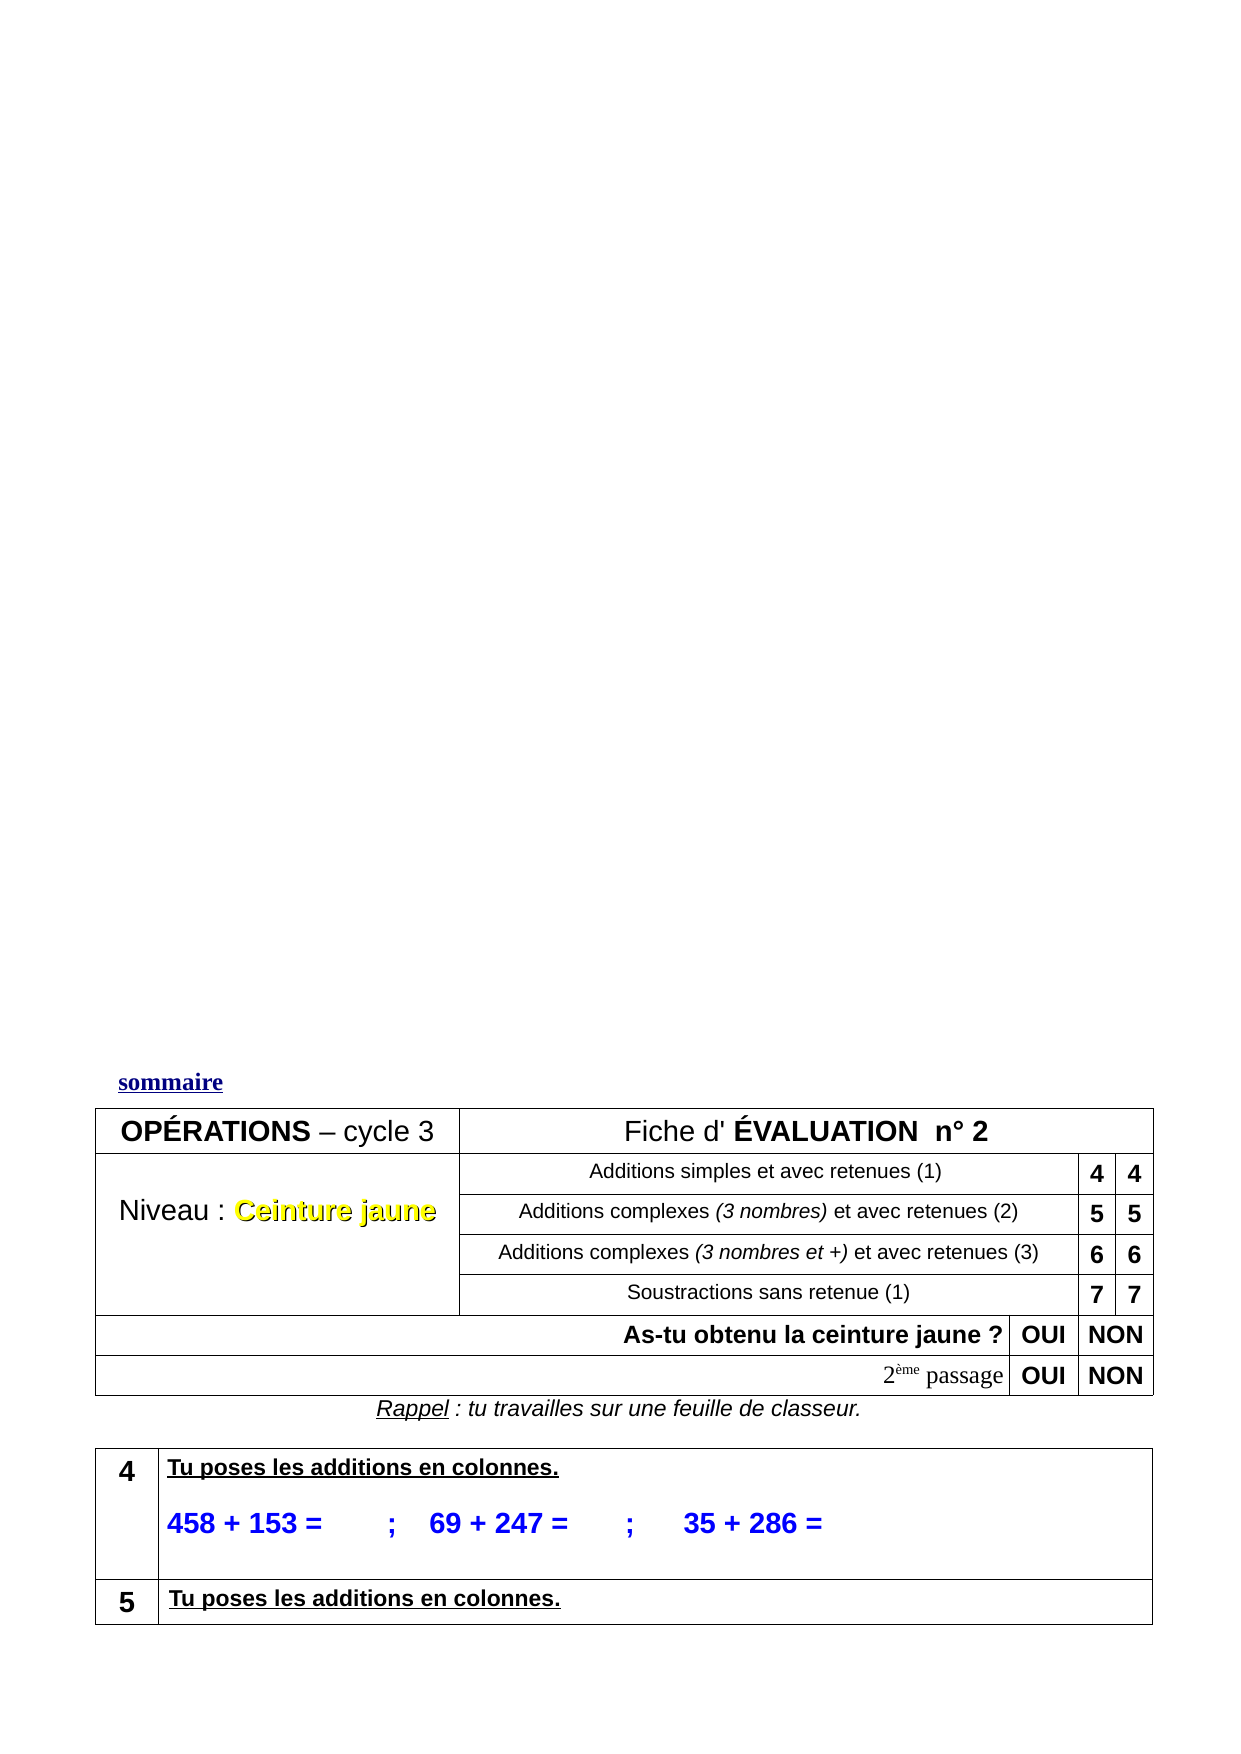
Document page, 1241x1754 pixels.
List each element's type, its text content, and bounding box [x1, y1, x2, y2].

table_header Fiche d' évaluation n° 2 [460, 1109, 1153, 1153]
table_cell NON [1079, 1316, 1153, 1355]
text Rappel : tu travailles sur une feuille de classeur. [118, 1396, 1122, 1422]
table_cell Additions complexes (3 nombres) et avec retenues (2) [460, 1195, 1078, 1234]
table_header opérations – cycle 3 [96, 1109, 459, 1153]
table_header Additions simples et avec retenues (1) [460, 1154, 1078, 1193]
table_cell Tu poses les additions en colonnes. [159, 1580, 1152, 1624]
table_cell 5 [1079, 1195, 1115, 1234]
table_cell 6 [1079, 1235, 1115, 1274]
table_cell Additions complexes (3 nombres et +) et avec retenues (3) [460, 1235, 1078, 1274]
table_header 4 [1079, 1154, 1115, 1193]
table_cell OUI [1010, 1316, 1078, 1355]
text sommaire [118, 1067, 1122, 1096]
table_cell As-tu obtenu la ceinture jaune ? [96, 1316, 1009, 1355]
table_cell 5 [1116, 1195, 1153, 1234]
table_cell 7 [1079, 1275, 1115, 1314]
table_cell 2ème passage [96, 1356, 1009, 1395]
table_header 4 [1116, 1154, 1153, 1193]
table_cell Niveau : Ceinture jaune [96, 1154, 459, 1314]
table_cell 5 [96, 1580, 158, 1624]
table_cell 7 [1116, 1275, 1153, 1314]
table_header Tu poses les additions en colonnes. 458 + 153 = ; 69 + 247 = ; 35 + 286 = [159, 1449, 1152, 1579]
table_cell NON [1079, 1356, 1153, 1395]
table_header 4 [96, 1449, 158, 1579]
table_cell Soustractions sans retenue (1) [460, 1275, 1078, 1314]
table_cell OUI [1010, 1356, 1078, 1395]
table_cell 6 [1116, 1235, 1153, 1274]
